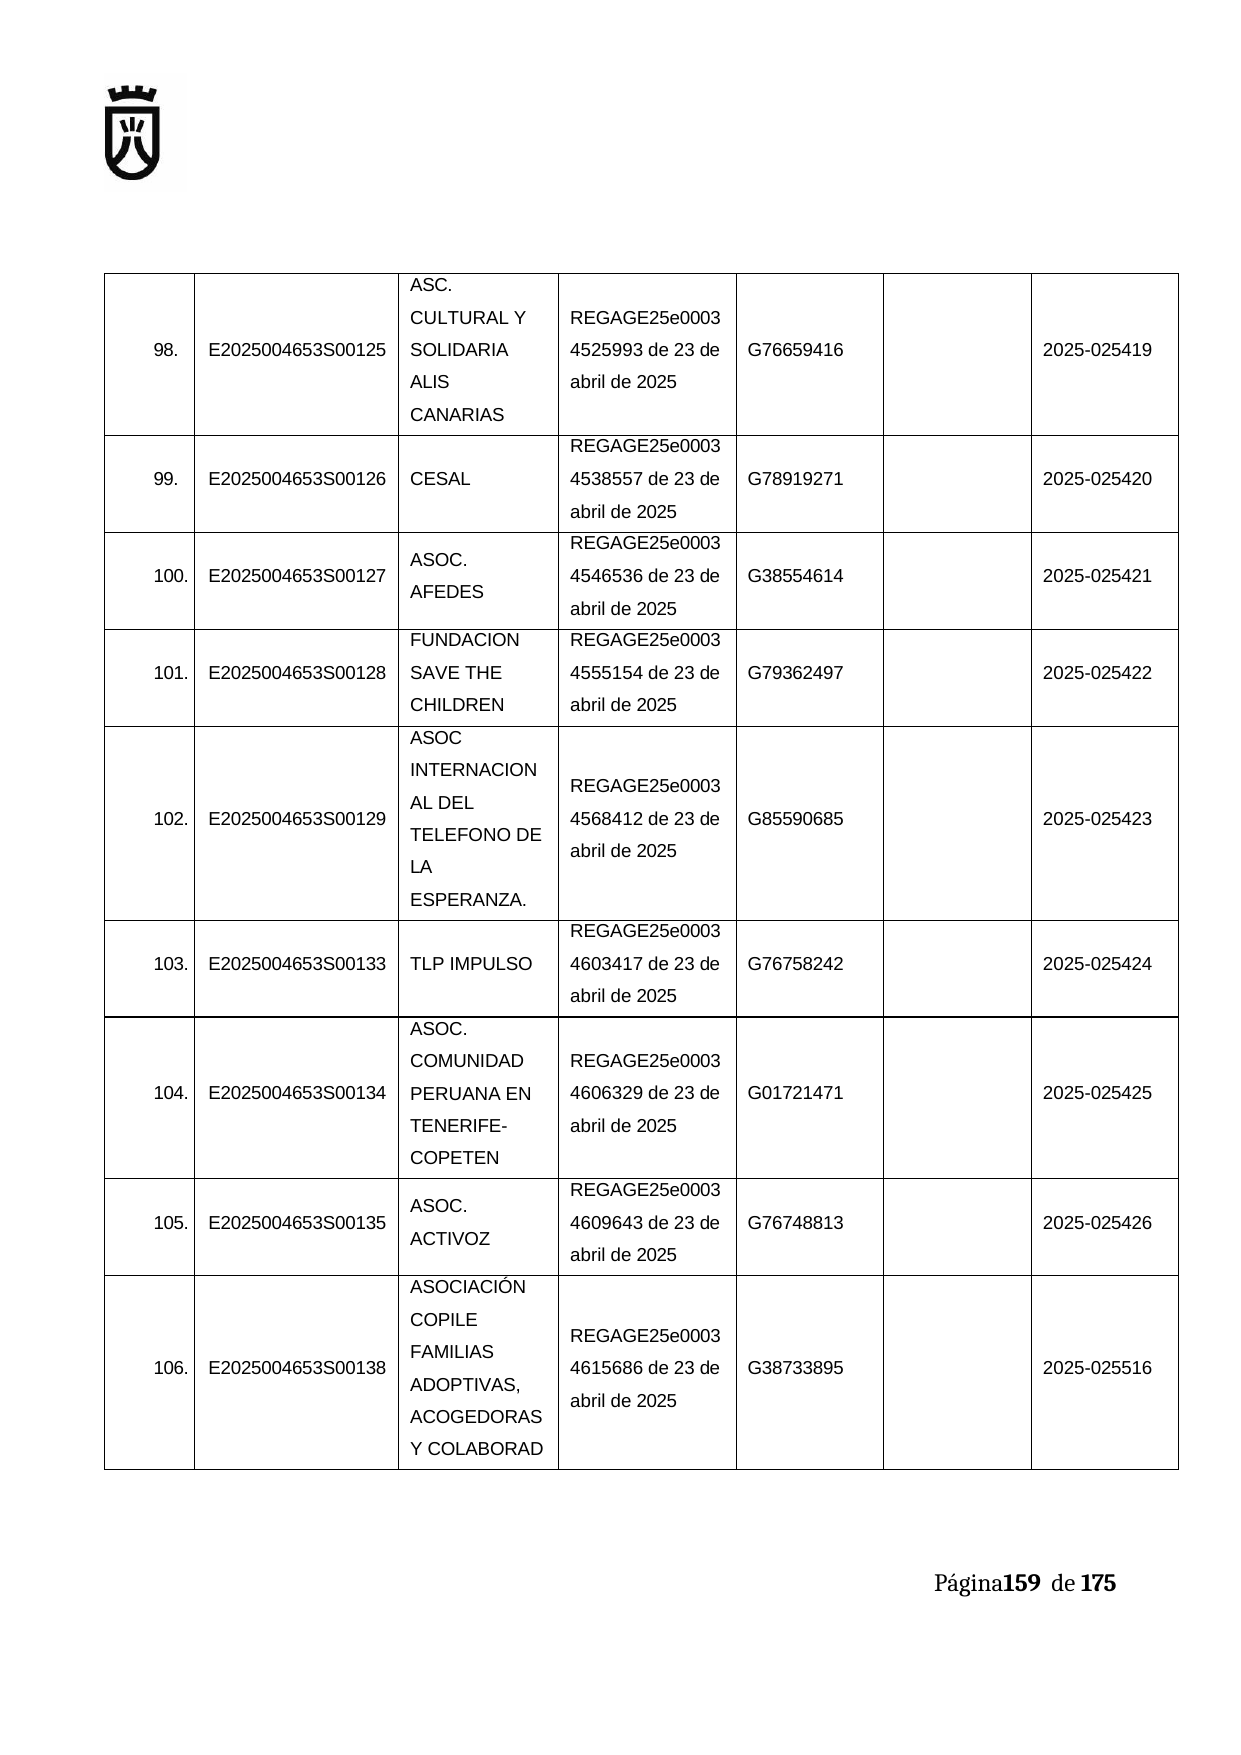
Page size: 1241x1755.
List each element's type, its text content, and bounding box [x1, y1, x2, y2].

table_cell [884, 1179, 1031, 1275]
table_cell G76758242 [737, 921, 883, 1016]
table_header G76659416 [737, 274, 883, 435]
table_cell G85590685 [737, 727, 883, 919]
table_cell E2025004653S00128 [195, 630, 398, 726]
table_cell E2025004653S00134 [195, 1018, 398, 1178]
table_cell G01721471 [737, 1018, 883, 1178]
table_cell 99. [105, 436, 194, 532]
table_cell REGAGE25e0003 4606329 de 23 de abril de 2025 [559, 1018, 736, 1178]
table_header ASC. CULTURAL Y SOLIDARIA ALIS CANARIAS [399, 274, 558, 435]
table_cell [884, 436, 1031, 532]
table_cell [884, 630, 1031, 726]
table_cell 2025-025425 [1032, 1018, 1178, 1178]
table_cell 105. [105, 1179, 194, 1275]
table_header REGAGE25e0003 4525993 de 23 de abril de 2025 [559, 274, 736, 435]
table_cell ASOC. COMUNIDAD PERUANA EN TENERIFE- COPETEN [399, 1018, 558, 1178]
table_cell ASOC INTERNACION AL DEL TELEFONO DE LA ESPERANZA. [399, 727, 558, 919]
table_cell CESAL [399, 436, 558, 532]
table_header E2025004653S00125 [195, 274, 398, 435]
table_cell 2025-025426 [1032, 1179, 1178, 1275]
table_cell REGAGE25e0003 4568412 de 23 de abril de 2025 [559, 727, 736, 919]
table_cell 2025-025424 [1032, 921, 1178, 1016]
table_cell 102. [105, 727, 194, 919]
table_cell [884, 1276, 1031, 1469]
table_cell REGAGE25e0003 4538557 de 23 de abril de 2025 [559, 436, 736, 532]
table_cell ASOCIACIÓN COPILE FAMILIAS ADOPTIVAS, ACOGEDORAS Y COLABORAD [399, 1276, 558, 1469]
table_cell 100. [105, 533, 194, 629]
table_cell ASOC. AFEDES [399, 533, 558, 629]
table_cell G38733895 [737, 1276, 883, 1469]
table_cell 103. [105, 921, 194, 1016]
table_cell 2025-025423 [1032, 727, 1178, 919]
table_cell G76748813 [737, 1179, 883, 1275]
table_cell TLP IMPULSO [399, 921, 558, 1016]
table_cell REGAGE25e0003 4615686 de 23 de abril de 2025 [559, 1276, 736, 1469]
table_cell [884, 1018, 1031, 1178]
table_cell G38554614 [737, 533, 883, 629]
table_cell ASOC. ACTIVOZ [399, 1179, 558, 1275]
table_cell E2025004653S00127 [195, 533, 398, 629]
table_cell [884, 533, 1031, 629]
table_cell REGAGE25e0003 4546536 de 23 de abril de 2025 [559, 533, 736, 629]
table_cell REGAGE25e0003 4609643 de 23 de abril de 2025 [559, 1179, 736, 1275]
table_cell E2025004653S00135 [195, 1179, 398, 1275]
table_header 2025-025419 [1032, 274, 1178, 435]
table_cell FUNDACION SAVE THE CHILDREN [399, 630, 558, 726]
table_cell G79362497 [737, 630, 883, 726]
table_cell 2025-025420 [1032, 436, 1178, 532]
table_cell 104. [105, 1018, 194, 1178]
table_cell E2025004653S00133 [195, 921, 398, 1016]
table_cell REGAGE25e0003 4603417 de 23 de abril de 2025 [559, 921, 736, 1016]
table_cell 2025-025516 [1032, 1276, 1178, 1469]
table_cell G78919271 [737, 436, 883, 532]
table_header 98. [105, 274, 194, 435]
table_cell [884, 921, 1031, 1016]
table_cell E2025004653S00126 [195, 436, 398, 532]
table_cell E2025004653S00129 [195, 727, 398, 919]
table_cell E2025004653S00138 [195, 1276, 398, 1469]
table_cell REGAGE25e0003 4555154 de 23 de abril de 2025 [559, 630, 736, 726]
table_cell 101. [105, 630, 194, 726]
table_cell [884, 727, 1031, 919]
table_cell 2025-025422 [1032, 630, 1178, 726]
table_cell 106. [105, 1276, 194, 1469]
table_cell 2025-025421 [1032, 533, 1178, 629]
table_header [884, 274, 1031, 435]
